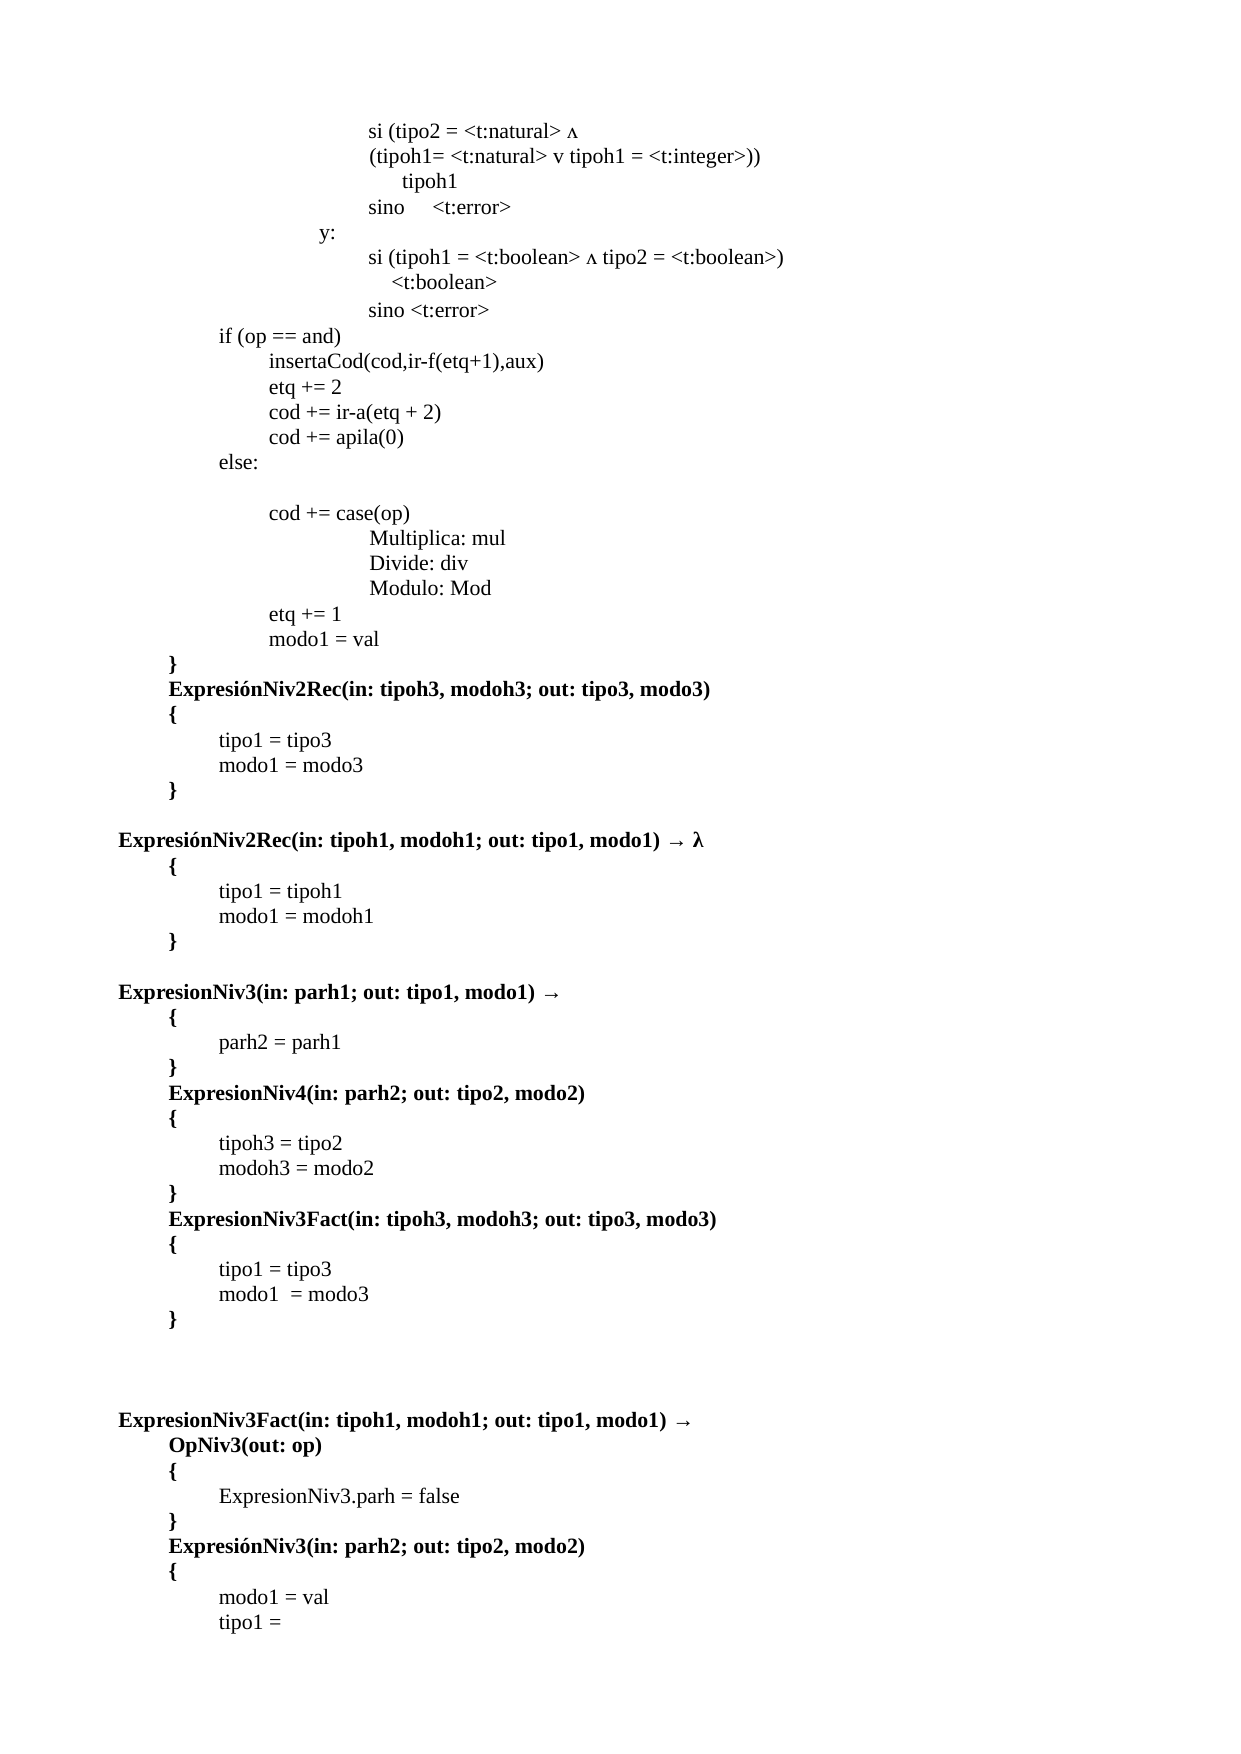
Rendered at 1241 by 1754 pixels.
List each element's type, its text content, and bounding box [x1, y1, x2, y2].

text Modulo: Mod [168, 575, 1122, 601]
text ExpresiónNiv3(in: parh2; out: tipo2, modo2) [168, 1533, 1122, 1558]
text cod += apila(0) [168, 424, 1122, 449]
text } [168, 1508, 1122, 1533]
text modo1 = val [168, 626, 1122, 651]
text modo1 = modo3 [168, 1281, 1122, 1306]
text si (tipoh1 = <t:boolean> ᴧ tipo2 = <t:boolean>) [168, 244, 1122, 269]
text ExpresionNiv3Fact(in: tipoh1, modoh1; out: tipo1, modo1) → [118, 1407, 1122, 1432]
text tipo1 = tipoh1 [168, 878, 1122, 903]
text { [168, 853, 1122, 878]
text } [168, 1054, 1122, 1079]
text else: [168, 449, 1122, 474]
text } [168, 651, 1122, 676]
text { [168, 1231, 1122, 1256]
text insertaCod(cod,ir-f(etq+1),aux) [168, 348, 1122, 374]
text sino <t:error> [168, 194, 1122, 219]
text tipo1 = [168, 1609, 1122, 1634]
text Divide: div [168, 550, 1122, 575]
text modo1 = modoh1 [168, 903, 1122, 928]
text } [168, 1306, 1122, 1332]
text } [168, 777, 1122, 802]
text tipoh1 [168, 168, 1122, 194]
text modo1 = modo3 [168, 752, 1122, 777]
text OpNiv3(out: op) [118, 1432, 1122, 1458]
text parh2 = parh1 [168, 1029, 1122, 1054]
text { [168, 1004, 1122, 1029]
text ExpresionNiv4(in: parh2; out: tipo2, modo2) [168, 1079, 1122, 1105]
text ExpresionNiv3.parh = false [168, 1483, 1122, 1508]
text cod += case(op) [168, 500, 1122, 525]
text { [168, 1458, 1122, 1483]
text modoh3 = modo2 [168, 1155, 1122, 1180]
text tipo1 = tipo3 [168, 727, 1122, 752]
text etq += 1 [168, 601, 1122, 626]
text { [168, 701, 1122, 727]
text { [168, 1105, 1122, 1130]
text sino <t:error> [168, 294, 1122, 323]
text tipo1 = tipo3 [168, 1256, 1122, 1281]
text y: [168, 219, 1122, 244]
text etq += 2 [168, 374, 1122, 399]
text } [168, 1180, 1122, 1206]
text } [168, 928, 1122, 953]
text <t:boolean> [168, 269, 1122, 294]
text (tipoh1= <t:natural> v tipoh1 = <t:integer>)) [168, 143, 1122, 168]
text si (tipo2 = <t:natural> ᴧ [168, 118, 1122, 143]
text ExpresiónNiv2Rec(in: tipoh1, modoh1; out: tipo1, modo1) → λ [118, 827, 1122, 853]
text tipoh3 = tipo2 [168, 1130, 1122, 1155]
text if (op == and) [168, 323, 1122, 348]
text Multiplica: mul [168, 525, 1122, 550]
text ExpresiónNiv2Rec(in: tipoh3, modoh3; out: tipo3, modo3) [168, 676, 1122, 701]
text cod += ir-a(etq + 2) [168, 399, 1122, 424]
text { [168, 1558, 1122, 1584]
text ExpresionNiv3(in: parh1; out: tipo1, modo1) → [118, 979, 1122, 1004]
text modo1 = val [168, 1584, 1122, 1609]
text ExpresionNiv3Fact(in: tipoh3, modoh3; out: tipo3, modo3) [168, 1206, 1122, 1231]
